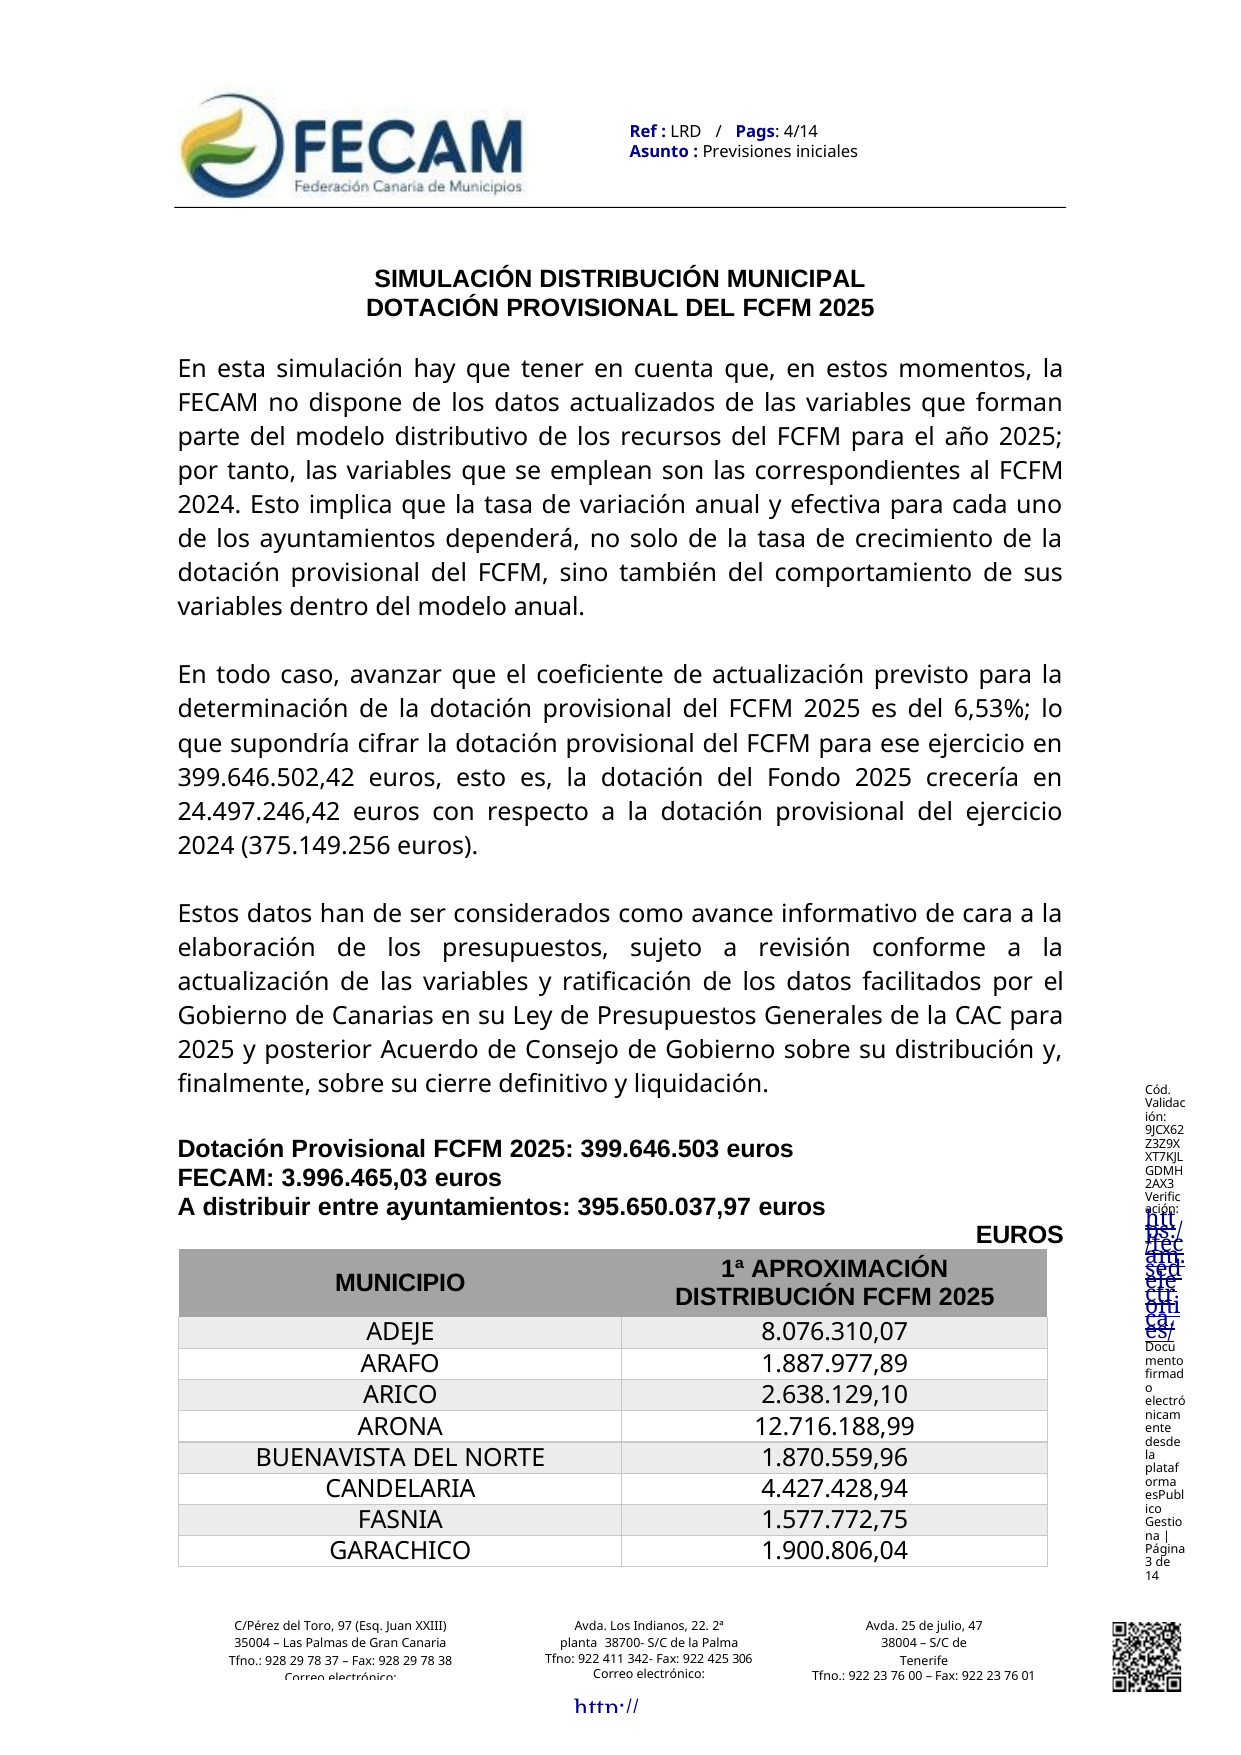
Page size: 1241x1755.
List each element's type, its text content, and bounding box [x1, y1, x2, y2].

table_cell GARACHICO [179, 1536, 621, 1566]
table_cell ARICO [179, 1380, 621, 1410]
table_cell BUENAVISTA DEL NORTE [179, 1443, 621, 1473]
subtitle EUROS [74, 1220, 1064, 1249]
table_cell 12.716.188,99 [622, 1411, 1047, 1441]
text Dotación Provisional FCFM 2025: 399.646.503 euros [177, 1134, 1143, 1163]
table_cell ARONA [179, 1411, 621, 1441]
table_cell 1.887.977,89 [622, 1349, 1047, 1379]
table_cell CANDELARIA [179, 1474, 621, 1504]
text Estos datos han de ser considerados como avance informativo de cara a la elaboración de los presupuestos, sujeto a revisión conforme a la actualización de las variables y ratificación de los datos facilitados por el Gobierno de Canarias en su Ley de Presupuestos Generales de la CAC para 2025 y posterior Acuerdo de Consejo de Gobierno sobre su distribución y, finalmente, sobre su cierre definitivo y liquidación. [177, 896, 1064, 1100]
text FECAM: 3.996.465,03 euros [177, 1163, 1143, 1192]
text Documento firmado electrónicamente desde la plataforma esPublico Gestiona | Página 3 de 14 [1145, 1341, 1186, 1583]
table_cell 8.076.310,07 [622, 1317, 1047, 1348]
table_cell 2.638.129,10 [622, 1380, 1047, 1410]
table_header MUNICIPIO [179, 1249, 621, 1317]
table_cell FASNIA [179, 1505, 621, 1535]
text Cód. Validación: 9JCX62Z3Z9XXT7KJLGDMH2AX3 [1145, 1084, 1186, 1191]
text A distribuir entre ayuntamientos: 395.650.037,97 euros [177, 1192, 1143, 1220]
table_cell 1.900.806,04 [622, 1536, 1047, 1566]
table_cell 1.577.772,75 [622, 1505, 1047, 1535]
table_cell ARAFO [179, 1349, 621, 1379]
text Verificación: https://fecam.sedelectronica.es/ [1145, 1191, 1186, 1341]
table_cell 1.870.559,96 [622, 1443, 1047, 1473]
table_cell ADEJE [179, 1317, 621, 1348]
table_header 1ª APROXIMACIÓN DISTRIBUCIÓN FCFM 2025 [621, 1249, 1047, 1317]
subtitle SIMULACIÓN DISTRIBUCIÓN MUNICIPAL DOTACIÓN PROVISIONAL DEL FCFM 2025 [366, 264, 997, 322]
text En todo caso, avanzar que el coeficiente de actualización previsto para la determinación de la dotación provisional del FCFM 2025 es del 6,53%; lo que supondría cifrar la dotación provisional del FCFM para ese ejercicio en 399.646.502,42 euros, esto es, la dotación del Fondo 2025 crecería en 24.497.246,42 euros con respecto a la dotación provisional del ejercicio 2024 (375.149.256 euros). [177, 657, 1064, 861]
table_cell 4.427.428,94 [622, 1474, 1047, 1504]
text En esta simulación hay que tener en cuenta que, en estos momentos, la FECAM no dispone de los datos actualizados de las variables que forman parte del modelo distributivo de los recursos del FCFM para el año 2025; por tanto, las variables que se emplean son las correspondientes al FCFM 2024. Esto implica que la tasa de variación anual y efectiva para cada uno de los ayuntamientos dependerá, no solo de la tasa de crecimiento de la dotación provisional del FCFM, sino también del comportamiento de sus variables dentro del modelo anual. [177, 350, 1064, 623]
